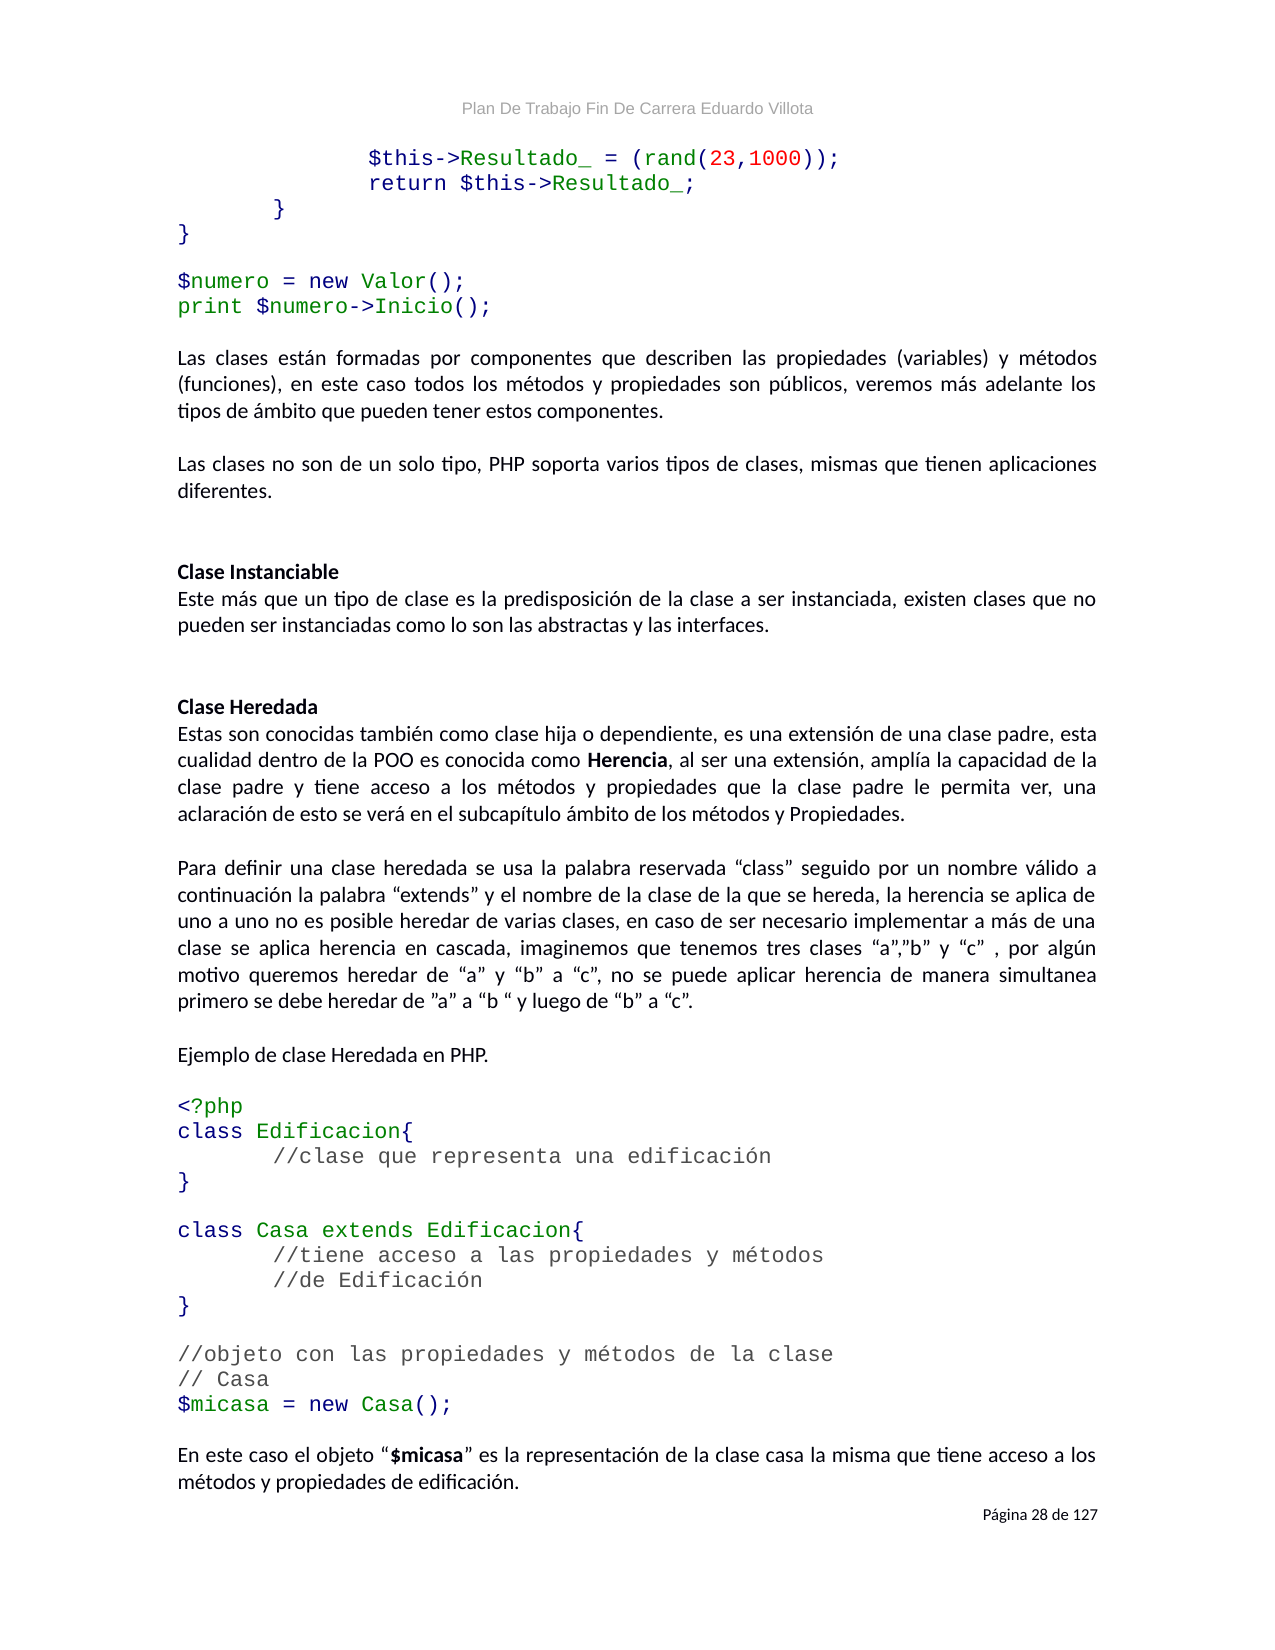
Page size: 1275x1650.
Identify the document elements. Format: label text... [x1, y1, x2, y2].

text //de Edificación [177, 1269, 1098, 1294]
text //clase que representa una edificación [177, 1145, 1098, 1170]
text En este caso el objeto “$micasa” es la representación de la clase casa la misma que tiene acceso a los métodos y propiedades de edificación. [177, 1442, 1098, 1495]
text //tiene acceso a las propiedades y métodos [177, 1244, 1098, 1269]
text } [177, 197, 1098, 222]
text } [177, 1294, 1098, 1319]
text Estas son conocidas también como clase hija o dependiente, es una extensión de una clase padre, esta cualidad dentro de la POO es conocida como Herencia, al ser una extensión, amplía la capacidad de la clase padre y tiene acceso a los métodos y propiedades que la clase padre le permita ver, una aclaración de esto se verá en el subcapítulo ámbito de los métodos y Propiedades. [177, 720, 1098, 826]
text Las clases están formadas por componentes que describen las propiedades (variables) y métodos (funciones), en este caso todos los métodos y propiedades son públicos, veremos más adelante los tipos de ámbito que pueden tener estos componentes. [177, 344, 1098, 424]
text Clase Heredada [177, 693, 1098, 720]
text Ejemplo de clase Heredada en PHP. [177, 1041, 1098, 1068]
text // Casa [177, 1368, 1098, 1393]
text Las clases no son de un solo tipo, PHP soporta varios tipos de clases, mismas que tienen aplicaciones diferentes. [177, 450, 1098, 504]
text Clase Instanciable [177, 558, 1098, 585]
text Para definir una clase heredada se usa la palabra reservada “class” seguido por un nombre válido a continuación la palabra “extends” y el nombre de la clase de la que se hereda, la herencia se aplica de uno a uno no es posible heredar de varias clases, en caso de ser necesario implementar a más de una clase se aplica herencia en cascada, imaginemos que tenemos tres clases “a”,”b” y “c” , por algún motivo queremos heredar de “a” y “b” a “c”, no se puede aplicar herencia de manera simultanea primero se debe heredar de ”a” a “b “ y luego de “b” a “c”. [177, 854, 1098, 1014]
text return $this->Resultado_; [177, 172, 1098, 197]
text <?php [177, 1096, 1098, 1121]
text //objeto con las propiedades y métodos de la clase [177, 1344, 1098, 1368]
text } [177, 1170, 1098, 1195]
text $this->Resultado_ = (rand(23,1000)); [177, 148, 1098, 172]
text $numero = new Valor(); [177, 270, 1098, 295]
text print $numero->Inicio(); [177, 295, 1098, 320]
text class Edificacion{ [177, 1121, 1098, 1145]
text $micasa = new Casa(); [177, 1393, 1098, 1418]
text } [177, 222, 1098, 247]
text Este más que un tipo de clase es la predisposición de la clase a ser instanciada, existen clases que no pueden ser instanciadas como lo son las abstractas y las interfaces. [177, 585, 1098, 638]
text class Casa extends Edificacion{ [177, 1220, 1098, 1244]
